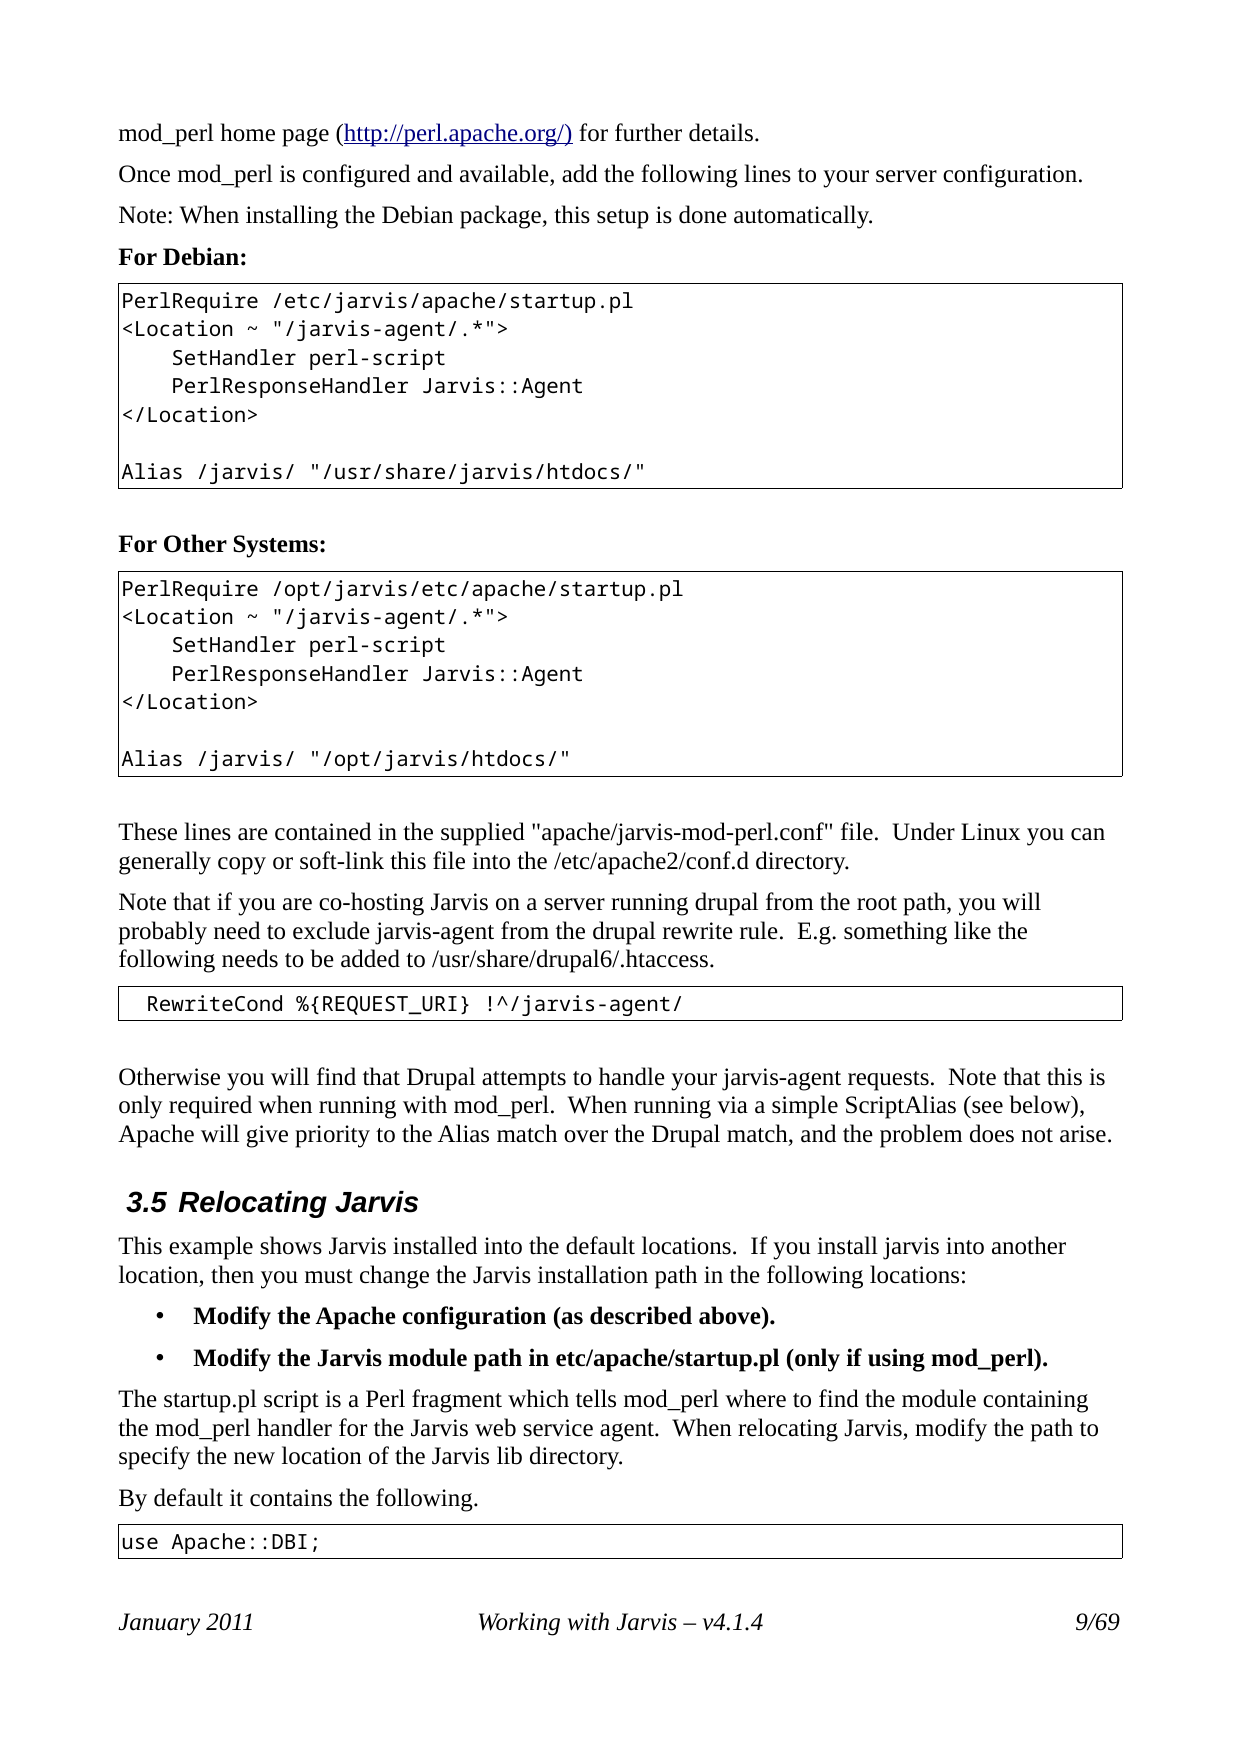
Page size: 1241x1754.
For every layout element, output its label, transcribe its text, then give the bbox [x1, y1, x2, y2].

text RewriteCond %{REQUEST_URI} !^/jarvis-agent/ [119, 987, 1122, 1020]
text </Location> [119, 684, 1122, 716]
text PerlResponseHandler Jarvis::Agent [119, 368, 1122, 397]
text Note: When installing the Debian package, this setup is done automatically. [118, 201, 1122, 229]
text This example shows Jarvis installed into the default locations. If you install jarvis into another location, then you must change the Jarvis installation path in the following locations: [118, 1231, 1122, 1289]
text For Other Systems: [118, 529, 1122, 558]
text Otherwise you will find that Drupal attempts to handle your jarvis-agent requests. Note that this is only required when running with mod_perl. When running via a simple ScriptAlias (see below), Apache will give priority to the Alias match over the Drupal match, and the problem does not arise. [118, 1062, 1122, 1148]
text By default it contains the following. [118, 1483, 1122, 1511]
text </Location> [119, 397, 1122, 428]
text SetHandler perl-script [119, 628, 1122, 656]
text mod_perl home page (http://perl.apache.org/) for further details. [118, 118, 1122, 147]
text SetHandler perl-script [119, 340, 1122, 368]
text The startup.pl script is a Perl fragment which tells mod_perl where to find the module containing the mod_perl handler for the Jarvis web service agent. When relocating Jarvis, modify the path to specify the new location of the Jarvis lib directory. [118, 1384, 1122, 1470]
text PerlRequire /etc/jarvis/apache/startup.pl [119, 284, 1122, 312]
subtitle Relocating Jarvis [118, 1185, 1122, 1219]
text For Debian: [118, 242, 1122, 271]
text Note that if you are co-hosting Jarvis on a server running drupal from the root path, you will probably need to exclude jarvis-agent from the drupal rewrite rule. E.g. something like the following needs to be added to /usr/share/drupal6/.htaccess. [118, 887, 1122, 973]
text Alias /jarvis/ "/usr/share/jarvis/htdocs/" [119, 454, 1122, 488]
text use Apache::DBI; [119, 1525, 1122, 1558]
text PerlResponseHandler Jarvis::Agent [119, 656, 1122, 684]
text PerlRequire /opt/jarvis/etc/apache/startup.pl [119, 572, 1122, 599]
text Once mod_perl is configured and available, add the following lines to your server configuration. [118, 159, 1122, 188]
list Modify the Apache configuration (as described above). [156, 1301, 1122, 1330]
text <Location ~ "/jarvis-agent/.*"> [119, 312, 1122, 340]
list Modify the Jarvis module path in etc/apache/startup.pl (only if using mod_perl). [156, 1343, 1122, 1371]
text Alias /jarvis/ "/opt/jarvis/htdocs/" [119, 741, 1122, 776]
text These lines are contained in the supplied "apache/jarvis-mod-perl.conf" file. Under Linux you can generally copy or soft-link this file into the /etc/apache2/conf.d directory. [118, 817, 1122, 874]
text <Location ~ "/jarvis-agent/.*"> [119, 599, 1122, 628]
